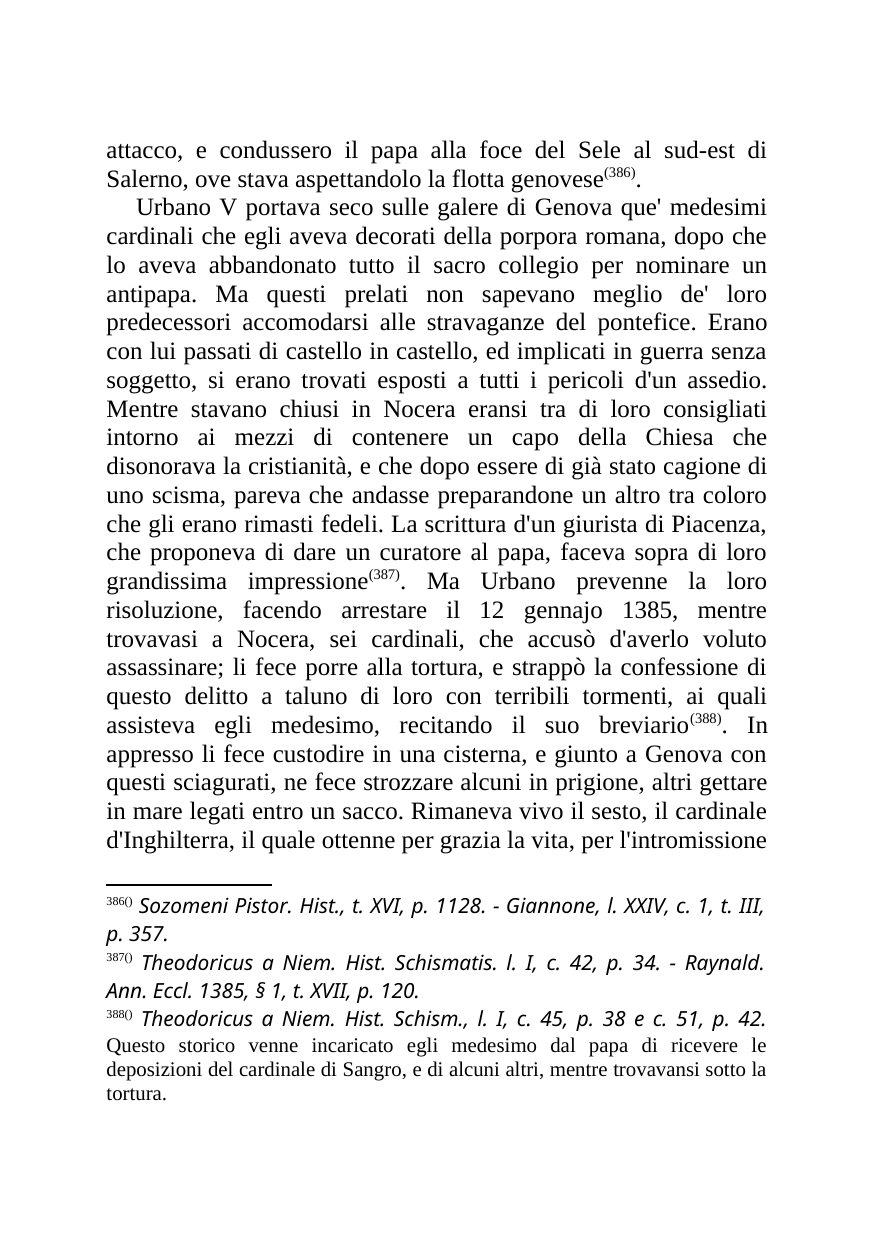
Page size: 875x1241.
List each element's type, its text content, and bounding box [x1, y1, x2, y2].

text () Sozomeni Pistor. Hist., t. XVI, p. 1128. - Giannone, l. XXIV, c. 1, t. III, p. 357. [106, 891, 768, 948]
text attacco, e condussero il papa alla foce del Sele al sud-est di Salerno, ove stava aspettandolo la flotta genovese(). [106, 135, 768, 192]
text () Theodoricus a Niem. Hist. Schism., l. I, c. 45, p. 38 e c. 51, p. 42. Questo storico venne incaricato egli medesimo dal papa di ricevere le deposizioni del cardinale di Sangro, e di alcuni altri, mentre trovavansi sotto la tortura. [106, 1004, 768, 1105]
text () Theodoricus a Niem. Hist. Schismatis. l. I, c. 42, p. 34. - Raynald. Ann. Eccl. 1385, § 1, t. XVII, p. 120. [106, 948, 768, 1004]
text Urbano V portava seco sulle galere di Genova que' medesimi cardinali che egli aveva decorati della porpora romana, dopo che lo aveva abbandonato tutto il sacro collegio per nominare un antipapa. Ma questi prelati non sapevano meglio de' loro predecessori accomodarsi alle stravaganze del pontefice. Erano con lui passati di castello in castello, ed implicati in guerra senza soggetto, si erano trovati esposti a tutti i pericoli d'un assedio. Mentre stavano chiusi in Nocera eransi tra di loro consigliati intorno ai mezzi di contenere un capo della Chiesa che disonorava la cristianità, e che dopo essere di già stato cagione di uno scisma, pareva che andasse preparandone un altro tra coloro che gli erano rimasti fedeli. La scrittura d'un giurista di Piacenza, che proponeva di dare un curatore al papa, faceva sopra di loro grandissima impressione(). Ma Urbano prevenne la loro risoluzione, facendo arrestare il 12 gennajo 1385, mentre trovavasi a Nocera, sei cardinali, che accusò d'averlo voluto assassinare; li fece porre alla tortura, e strappò la confessione di questo delitto a taluno di loro con terribili tormenti, ai quali assisteva egli medesimo, recitando il suo breviario(). In appresso li fece custodire in una cisterna, e giunto a Genova con questi sciagurati, ne fece strozzare alcuni in prigione, altri gettare in mare legati entro un sacco. Rimaneva vivo il sesto, il cardinale d'Inghilterra, il quale ottenne per grazia la vita, per l'intromissione [106, 192, 768, 854]
